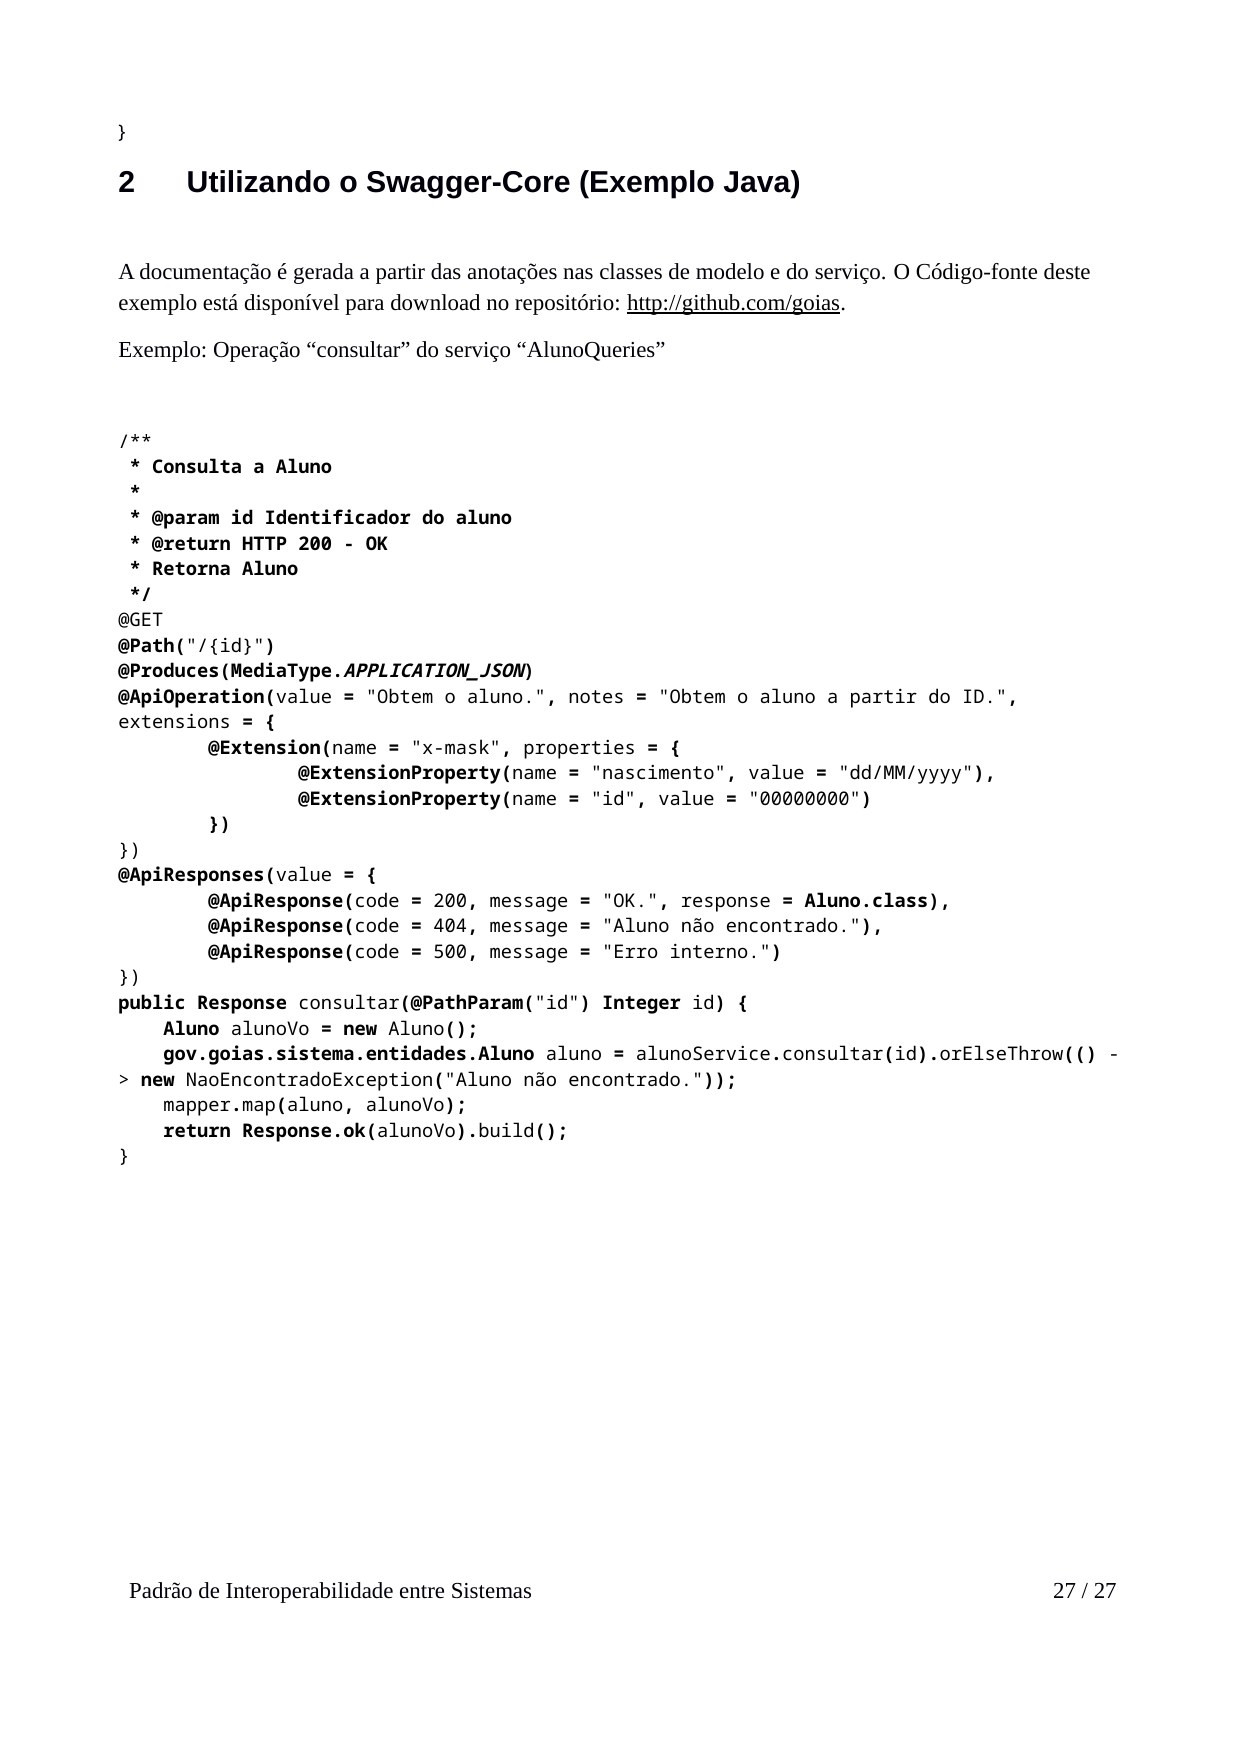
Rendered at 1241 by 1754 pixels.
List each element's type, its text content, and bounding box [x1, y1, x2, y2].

text Exemplo: Operação “consultar” do serviço “AlunoQueries” [118, 336, 1122, 362]
text @ApiResponse(code = 500, message = "Erro interno.") [118, 938, 1122, 964]
text * Consulta a Aluno [118, 453, 1122, 479]
text @Path("/{id}") [118, 632, 1122, 658]
text gov.goias.sistema.entidades.Aluno aluno = alunoService.consultar(id).orElseThrow(() -> new NaoEncontradoException("Aluno não encontrado.")); [118, 1040, 1122, 1091]
text @ExtensionProperty(name = "id", value = "00000000") [118, 785, 1122, 811]
text }) [118, 811, 1122, 836]
text public Response consultar(@PathParam("id") Integer id) { [118, 989, 1122, 1015]
text */ [118, 581, 1122, 607]
text @ApiResponses(value = { [118, 862, 1122, 887]
text @ApiOperation(value = "Obtem o aluno.", notes = "Obtem o aluno a partir do ID.", extensions = { [118, 683, 1122, 734]
text * @return HTTP 200 - OK [118, 530, 1122, 556]
text * @param id Identificador do aluno [118, 504, 1122, 530]
subtitle Utilizando o Swagger-Core (Exemplo Java) [118, 164, 1122, 199]
text @ApiResponse(code = 404, message = "Aluno não encontrado."), [118, 913, 1122, 938]
text } [118, 1142, 1122, 1168]
text @ApiResponse(code = 200, message = "OK.", response = Aluno.class), [118, 887, 1122, 913]
text @Extension(name = "x-mask", properties = { [118, 734, 1122, 760]
text /** [118, 428, 1122, 453]
text * [118, 479, 1122, 504]
text @ExtensionProperty(name = "nascimento", value = "dd/MM/yyyy"), [118, 760, 1122, 785]
text Aluno alunoVo = new Aluno(); [118, 1015, 1122, 1040]
text * Retorna Aluno [118, 556, 1122, 581]
text }) [118, 964, 1122, 989]
text } [118, 118, 1122, 144]
text @GET [118, 607, 1122, 632]
text mapper.map(aluno, alunoVo); [118, 1091, 1122, 1117]
text return Response.ok(alunoVo).build(); [118, 1117, 1122, 1142]
text @Produces(MediaType.APPLICATION_JSON) [118, 658, 1122, 683]
text A documentação é gerada a partir das anotações nas classes de modelo e do serviço. O Código-fonte deste exemplo está disponível para download no repositório: http://github.com/goias. [118, 258, 1122, 316]
text }) [118, 836, 1122, 862]
